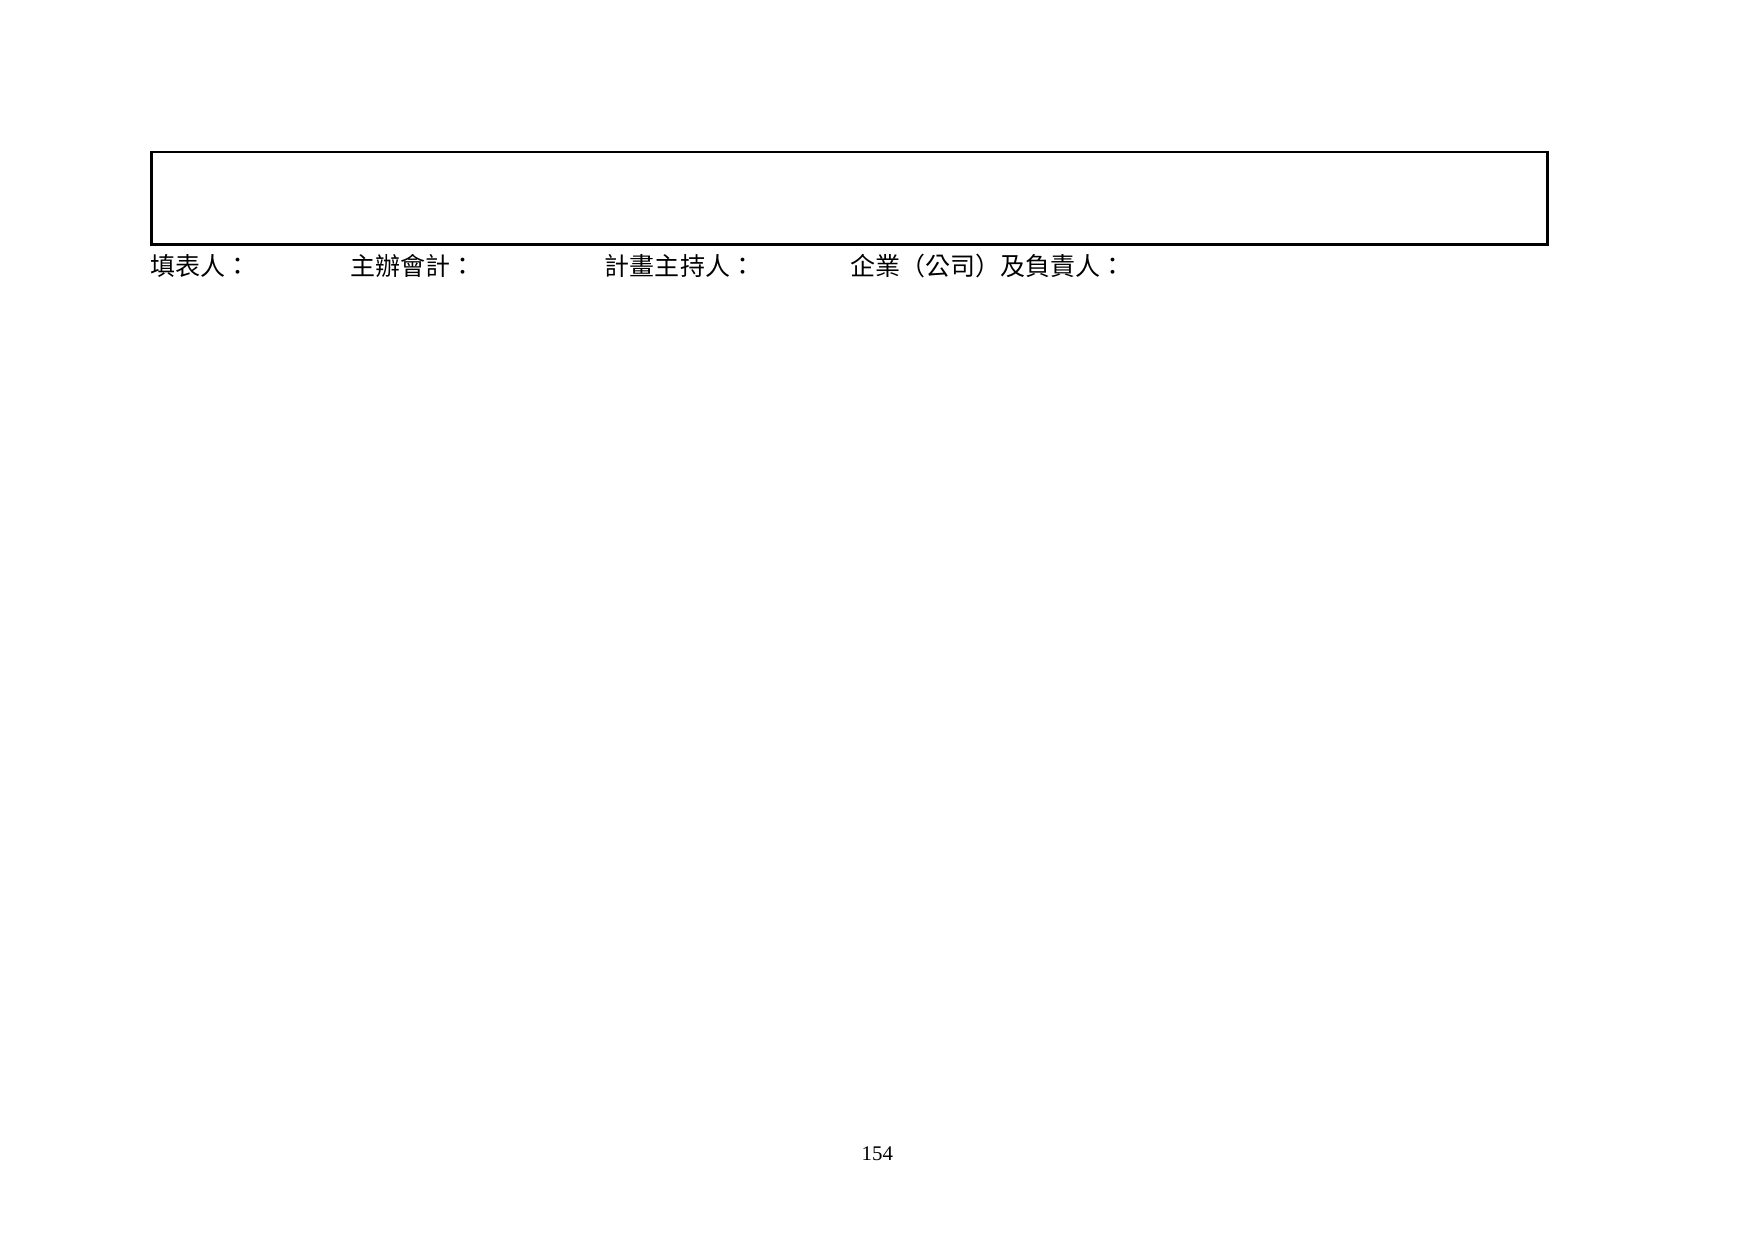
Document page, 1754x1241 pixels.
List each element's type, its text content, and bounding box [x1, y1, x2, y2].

table_cell [153, 153, 1546, 242]
text 填表人： 主辦會計： 計畫主持人： 企業（公司）及負責人： [150, 246, 1604, 283]
